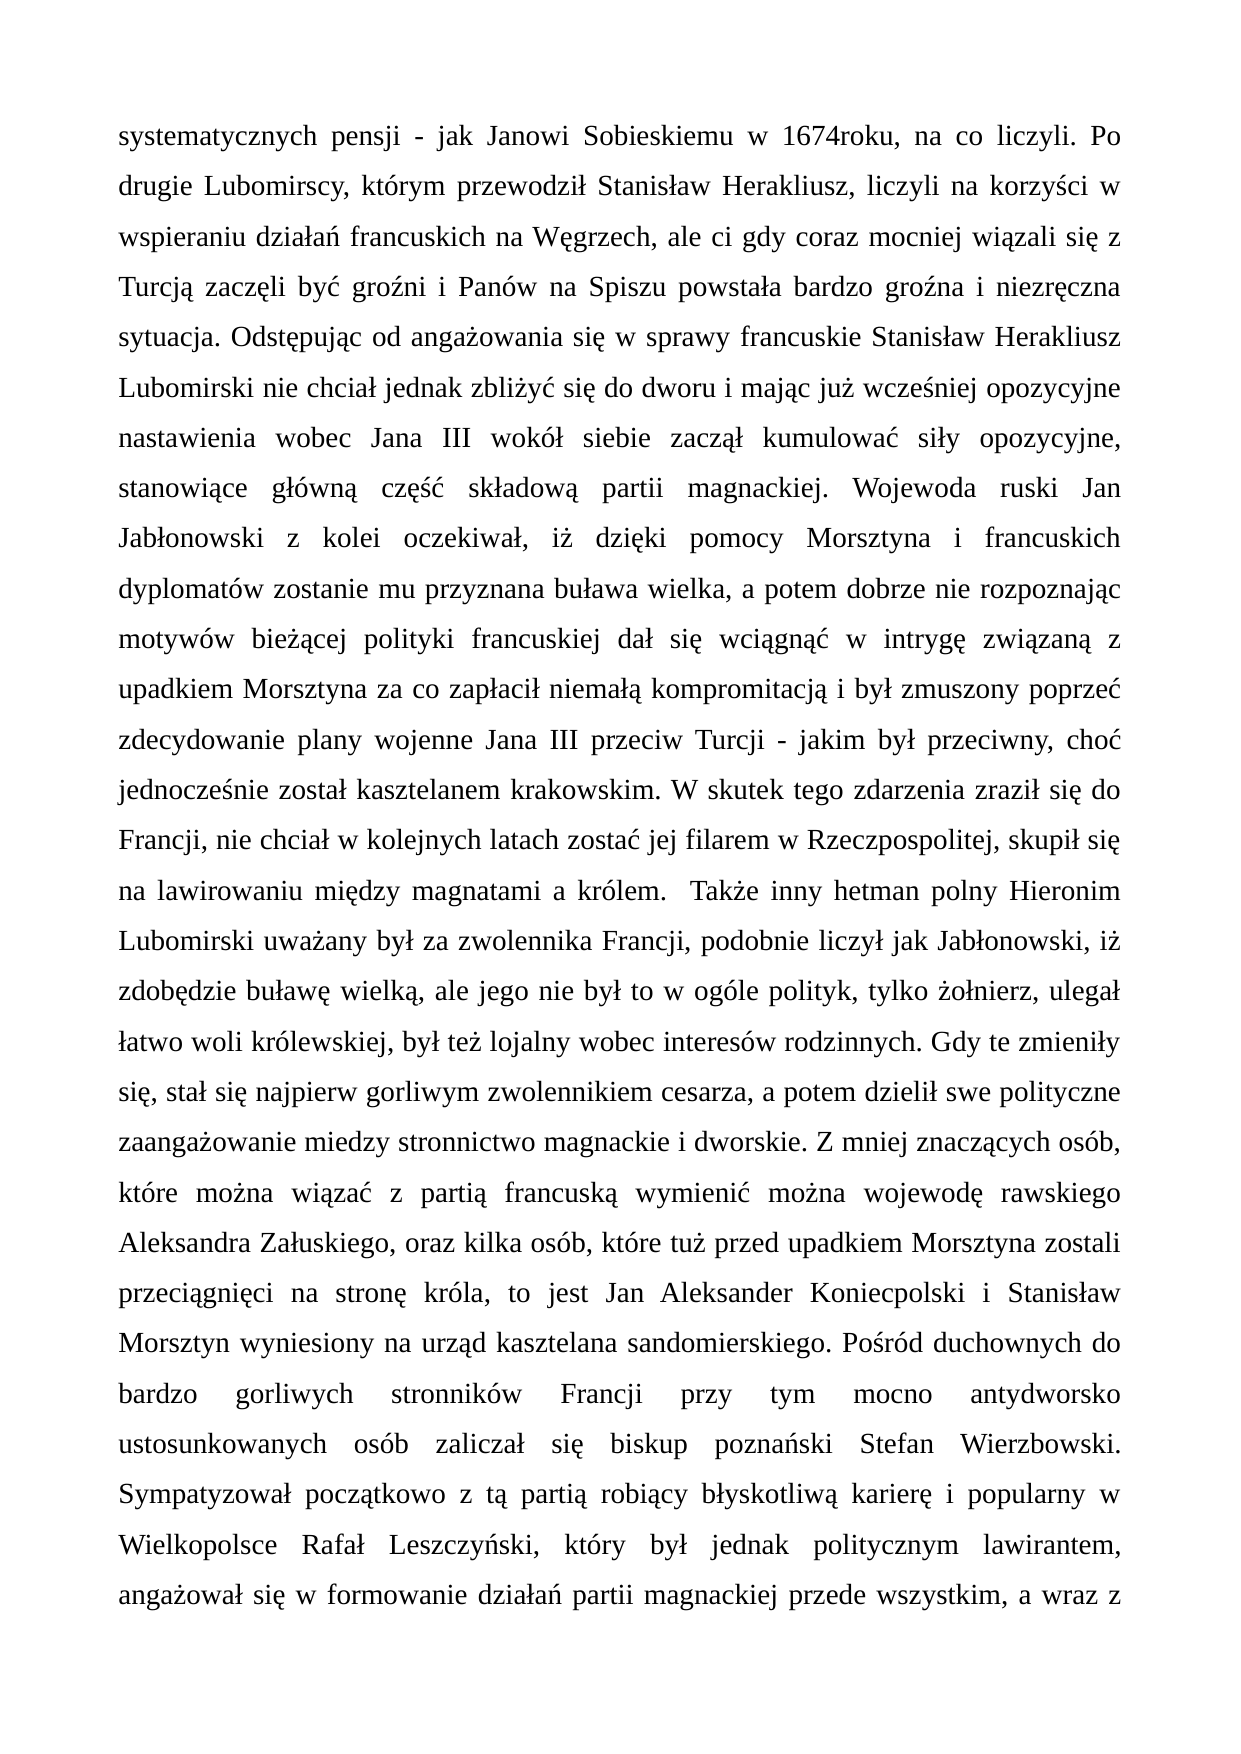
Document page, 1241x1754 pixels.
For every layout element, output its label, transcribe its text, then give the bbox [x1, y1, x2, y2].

text systematycznych pensji - jak Janowi Sobieskiemu w 1674roku, na co liczyli. Po drugie Lubomirscy, którym przewodził Stanisław Herakliusz, liczyli na korzyści w wspieraniu działań francuskich na Węgrzech, ale ci gdy coraz mocniej wiązali się z Turcją zaczęli być groźni i Panów na Spiszu powstała bardzo groźna i niezręczna sytuacja. Odstępując od angażowania się w sprawy francuskie Stanisław Herakliusz Lubomirski nie chciał jednak zbliżyć się do dworu i mając już wcześniej opozycyjne nastawienia wobec Jana III wokół siebie zaczął kumulować siły opozycyjne, stanowiące główną część składową partii magnackiej. Wojewoda ruski Jan Jabłonowski z kolei oczekiwał, iż dzięki pomocy Morsztyna i francuskich dyplomatów zostanie mu przyznana buława wielka, a potem dobrze nie rozpoznając motywów bieżącej polityki francuskiej dał się wciągnąć w intrygę związaną z upadkiem Morsztyna za co zapłacił niemałą kompromitacją i był zmuszony poprzeć zdecydowanie plany wojenne Jana III przeciw Turcji - jakim był przeciwny, choć jednocześnie został kasztelanem krakowskim. W skutek tego zdarzenia zraził się do Francji, nie chciał w kolejnych latach zostać jej filarem w Rzeczpospolitej, skupił się na lawirowaniu między magnatami a królem. Także inny hetman polny Hieronim Lubomirski uważany był za zwolennika Francji, podobnie liczył jak Jabłonowski, iż zdobędzie buławę wielką, ale jego nie był to w ogóle polityk, tylko żołnierz, ulegał łatwo woli królewskiej, był też lojalny wobec interesów rodzinnych. Gdy te zmieniły się, stał się najpierw gorliwym zwolennikiem cesarza, a potem dzielił swe polityczne zaangażowanie miedzy stronnictwo magnackie i dworskie. Z mniej znaczących osób, które można wiązać z partią francuską wymienić można wojewodę rawskiego Aleksandra Załuskiego, oraz kilka osób, które tuż przed upadkiem Morsztyna zostali przeciągnięci na stronę króla, to jest Jan Aleksander Koniecpolski i Stanisław Morsztyn wyniesiony na urząd kasztelana sandomierskiego. Pośród duchownych do bardzo gorliwych stronników Francji przy tym mocno antydworsko ustosunkowanych osób zaliczał się biskup poznański Stefan Wierzbowski. Sympatyzował początkowo z tą partią robiący błyskotliwą karierę i popularny w Wielkopolsce Rafał Leszczyński, który był jednak politycznym lawirantem, angażował się w formowanie działań partii magnackiej przede wszystkim, a wraz z [118, 118, 1122, 1611]
